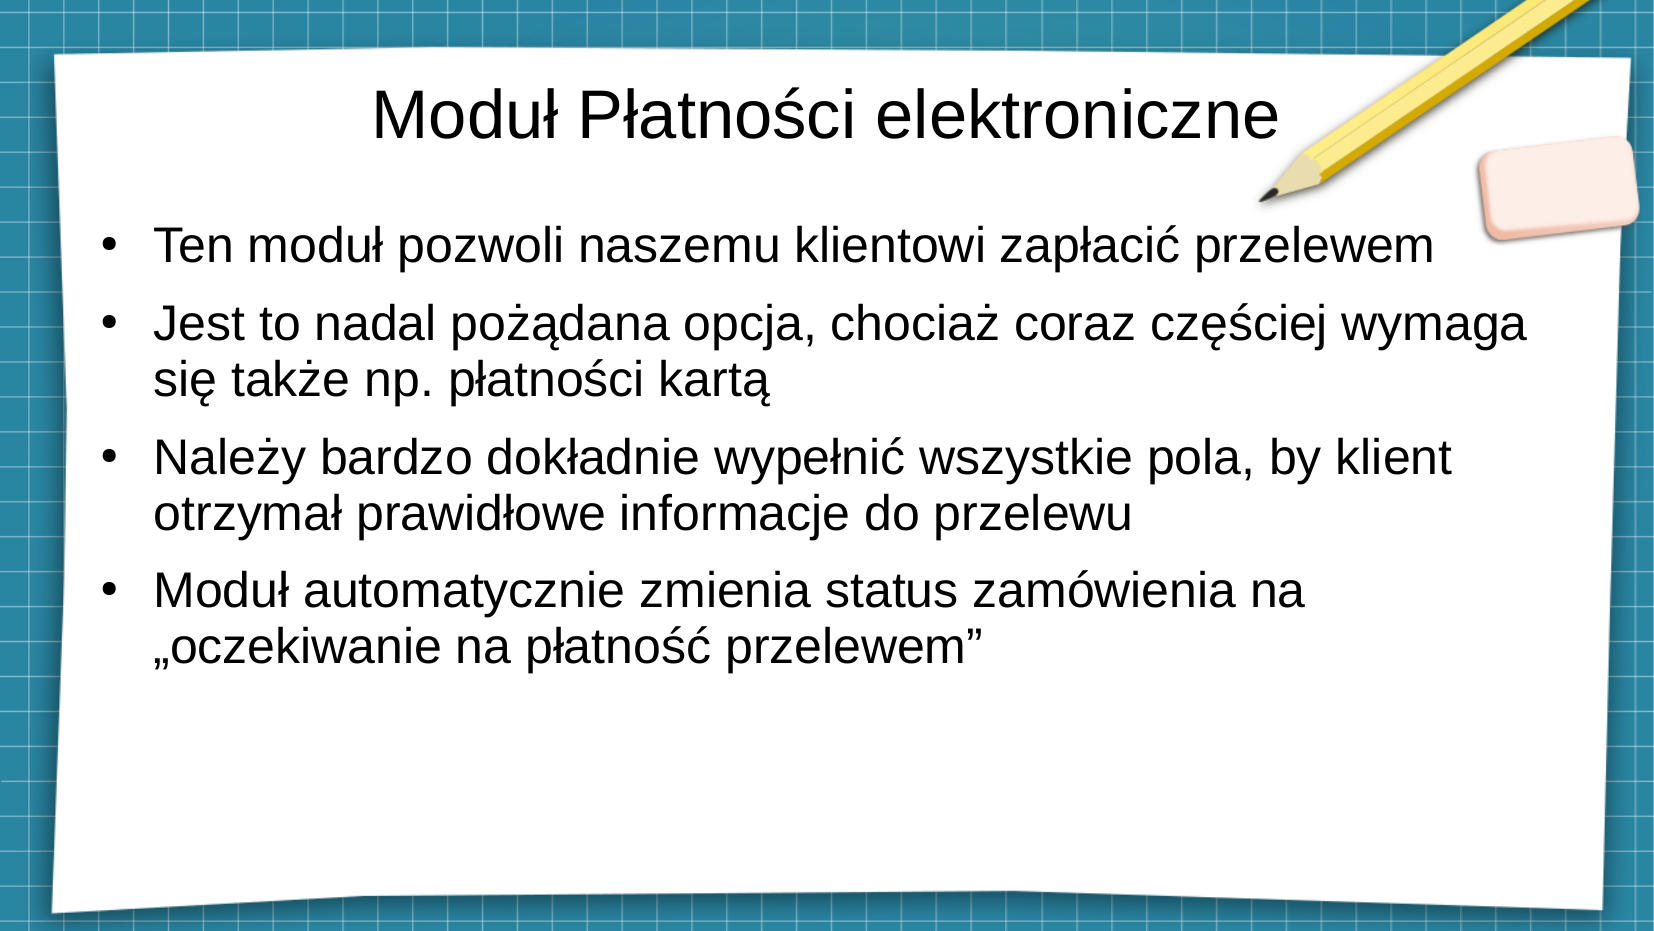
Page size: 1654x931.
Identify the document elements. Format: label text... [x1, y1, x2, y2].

list Ten moduł pozwoli naszemu klientowi zapłacić przelewem Jest to nadal pożądana opcja, chociaż coraz częściej wymaga się także np. płatności kartą Należy bardzo dokładnie wypełnić wszystkie pola, by klient otrzymał prawidłowe informacje do przelewu Moduł automatycznie zmienia status zamówienia na „oczekiwanie na płatność przelewem” [82, 217, 1571, 758]
picture [0, 0, 1654, 931]
title Moduł Płatności elektroniczne [82, 37, 1571, 193]
